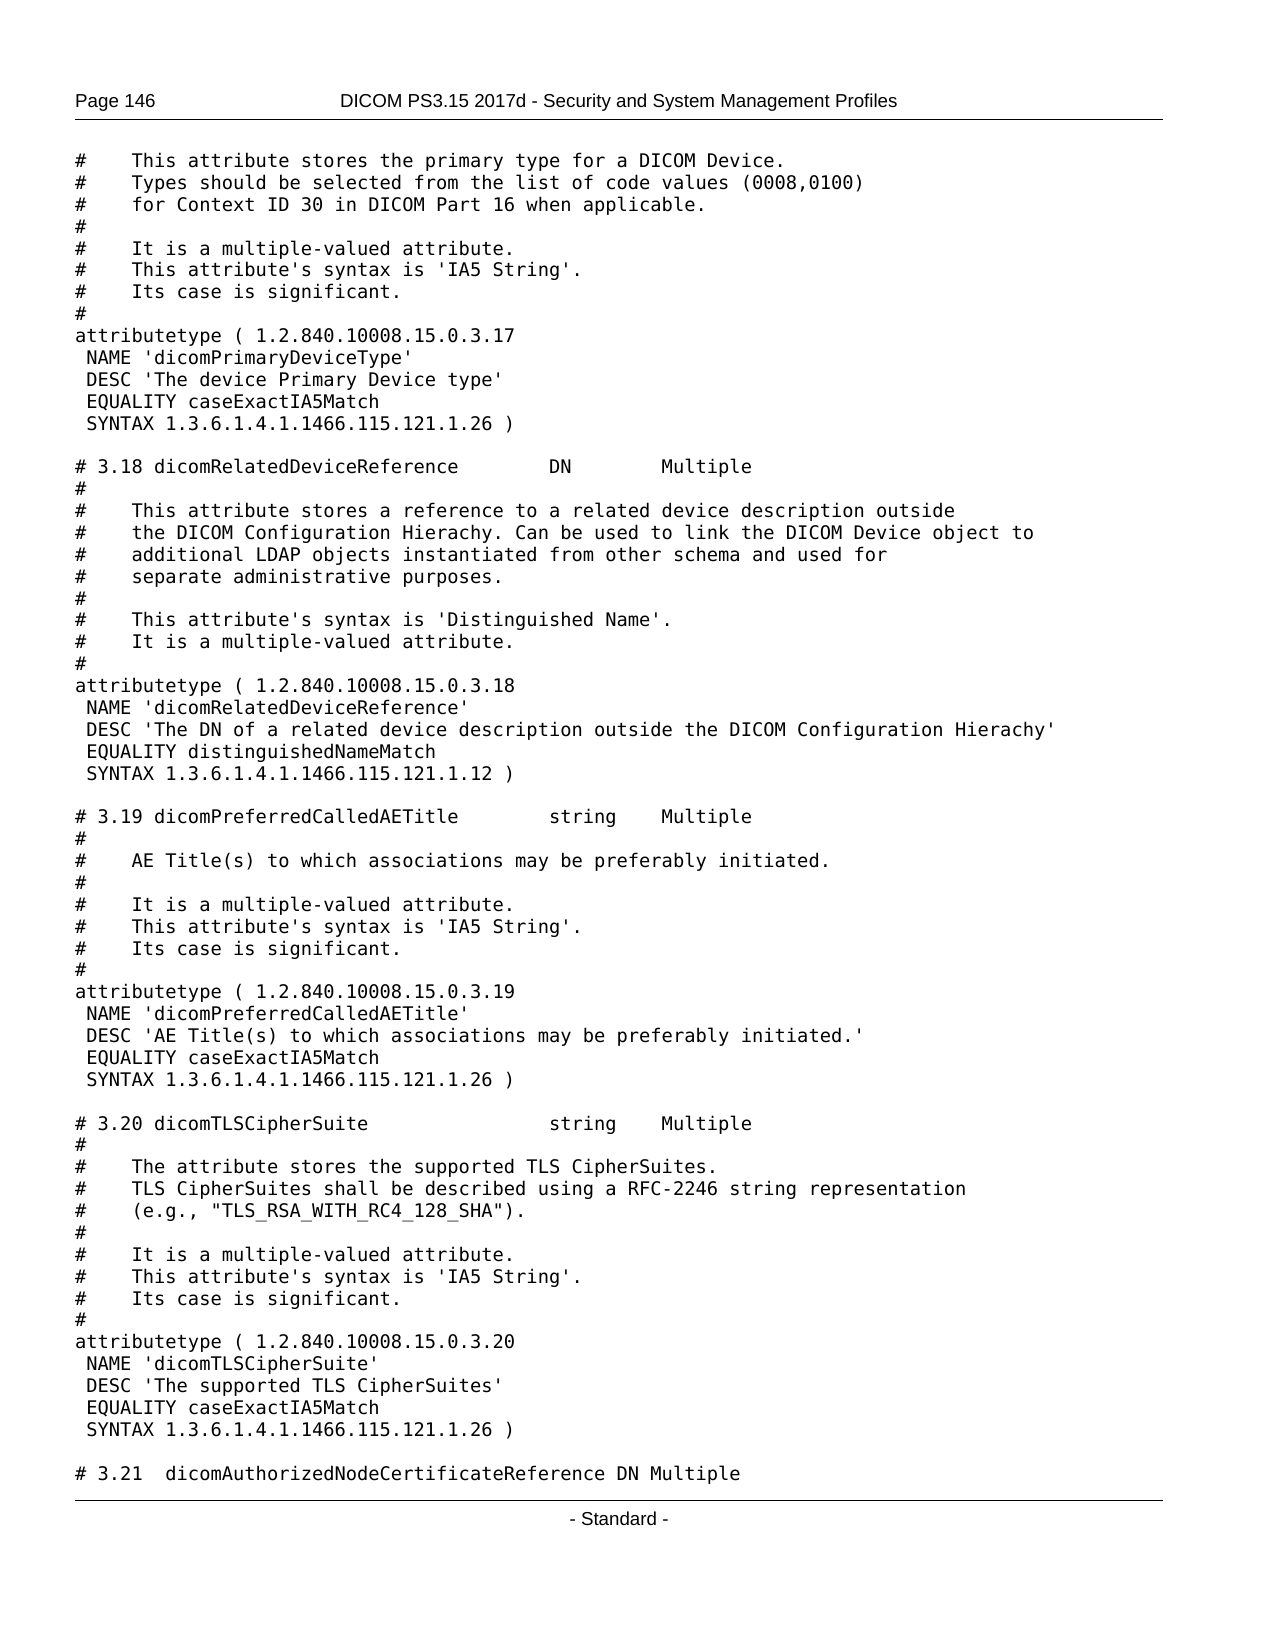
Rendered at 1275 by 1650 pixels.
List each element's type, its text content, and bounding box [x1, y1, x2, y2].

text # This attribute stores the primary type for a DICOM Device. # Types should be selected from the list of code values (0008,0100) # for Context ID 30 in DICOM Part 16 when applicable. # # It is a multiple-valued attribute. # This attribute's syntax is 'IA5 String'. # Its case is significant. # attributetype ( 1.2.840.10008.15.0.3.17 NAME 'dicomPrimaryDeviceType' DESC 'The device Primary Device type' EQUALITY caseExactIA5Match SYNTAX 1.3.6.1.4.1.1466.115.121.1.26 ) # 3.18 dicomRelatedDeviceReference DN Multiple # # This attribute stores a reference to a related device description outside # the DICOM Configuration Hierachy. Can be used to link the DICOM Device object to # additional LDAP objects instantiated from other schema and used for # separate administrative purposes. # # This attribute's syntax is 'Distinguished Name'. # It is a multiple-valued attribute. # attributetype ( 1.2.840.10008.15.0.3.18 NAME 'dicomRelatedDeviceReference' DESC 'The DN of a related device description outside the DICOM Configuration Hierachy' EQUALITY distinguishedNameMatch SYNTAX 1.3.6.1.4.1.1466.115.121.1.12 ) # 3.19 dicomPreferredCalledAETitle string Multiple # # AE Title(s) to which associations may be preferably initiated. # # It is a multiple-valued attribute. # This attribute's syntax is 'IA5 String'. # Its case is significant. # attributetype ( 1.2.840.10008.15.0.3.19 NAME 'dicomPreferredCalledAETitle' DESC 'AE Title(s) to which associations may be preferably initiated.' EQUALITY caseExactIA5Match SYNTAX 1.3.6.1.4.1.1466.115.121.1.26 ) # 3.20 dicomTLSCipherSuite string Multiple # # The attribute stores the supported TLS CipherSuites. # TLS CipherSuites shall be described using a RFC-2246 string representation # (e.g., "TLS_RSA_WITH_RC4_128_SHA"). # # It is a multiple-valued attribute. # This attribute's syntax is 'IA5 String'. # Its case is significant. # attributetype ( 1.2.840.10008.15.0.3.20 NAME 'dicomTLSCipherSuite' DESC 'The supported TLS CipherSuites' EQUALITY caseExactIA5Match SYNTAX 1.3.6.1.4.1.1466.115.121.1.26 ) # 3.21 dicomAuthorizedNodeCertificateReference DN Multiple [75, 150, 1162, 1484]
